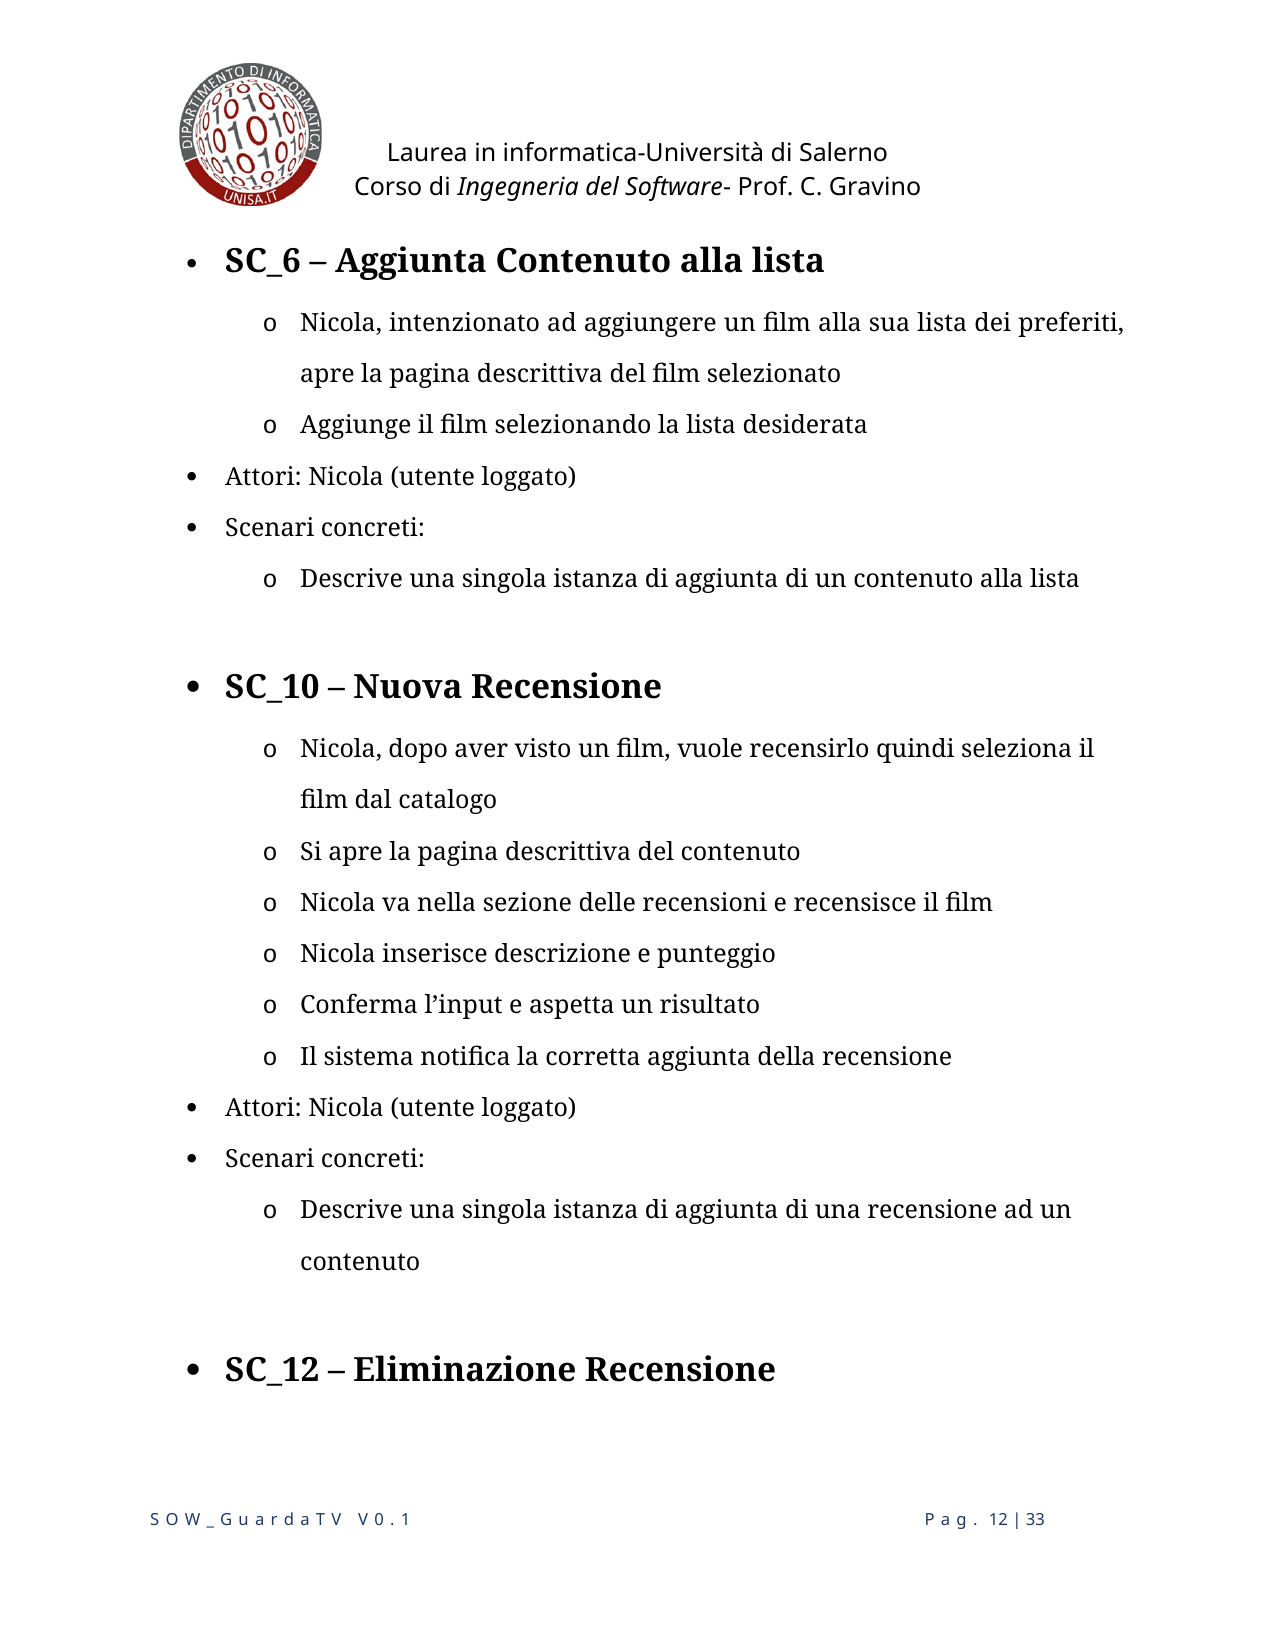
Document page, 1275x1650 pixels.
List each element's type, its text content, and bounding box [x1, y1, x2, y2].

list Nicola, dopo aver visto un film, vuole recensirlo quindi seleziona il film dal catalogo [262, 731, 1125, 816]
list Scenari concreti: [187, 509, 1125, 543]
list SC_10 – Nuova Recensione [187, 663, 1125, 708]
list Descrive una singola istanza di aggiunta di una recensione ad un contenuto [262, 1192, 1125, 1277]
list Nicola va nella sezione delle recensioni e recensisce il film [262, 884, 1125, 919]
list Aggiunge il film selezionando la lista desiderata [262, 407, 1125, 441]
list Attori: Nicola (utente loggato) [187, 1090, 1125, 1124]
list Scenari concreti: [187, 1141, 1125, 1175]
list SC_6 – Aggiunta Contenuto alla lista [187, 236, 1125, 282]
list Il sistema notifica la corretta aggiunta della recensione [262, 1038, 1125, 1073]
list Nicola, intenzionato ad aggiungere un film alla sua lista dei preferiti, apre la pagina descrittiva del film selezionato [262, 304, 1125, 390]
list Si apre la pagina descrittiva del contenuto [262, 833, 1125, 867]
list Attori: Nicola (utente loggato) [187, 458, 1125, 492]
list Descrive una singola istanza di aggiunta di un contenuto alla lista [262, 560, 1125, 594]
list Conferma l’input e aspetta un risultato [262, 987, 1125, 1021]
list SC_12 – Eliminazione Recensione [187, 1345, 1125, 1391]
list Nicola inserisce descrizione e punteggio [262, 936, 1125, 970]
